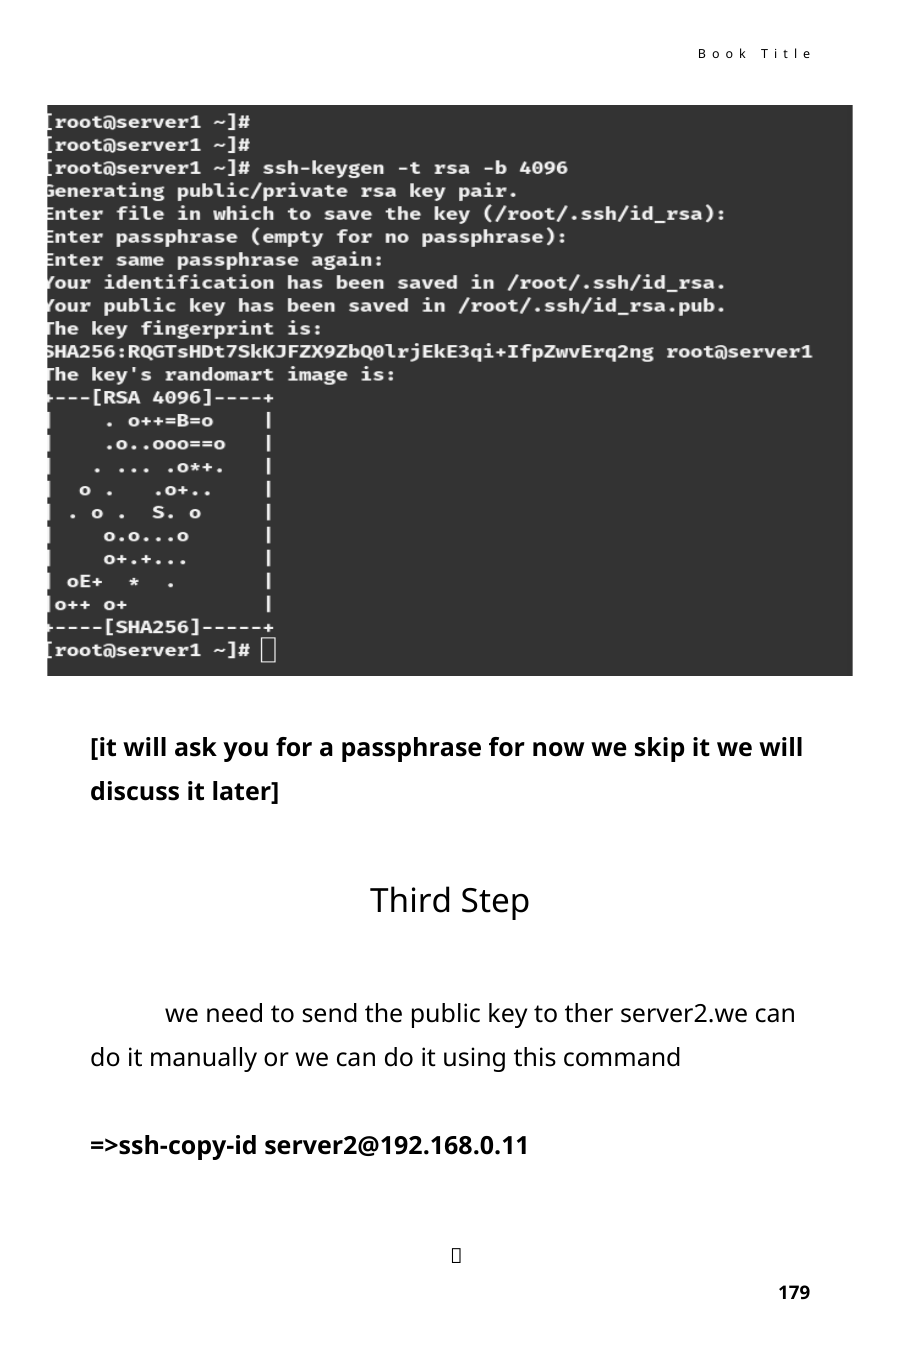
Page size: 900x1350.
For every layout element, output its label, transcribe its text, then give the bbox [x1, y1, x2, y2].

text we need to send the public key to ther server2.we can do it manually or we can do it using this command [90, 995, 810, 1073]
picture [47, 105, 853, 676]
text Third Step [90, 877, 810, 923]
text [it will ask you for a passphrase for now we skip it we will discuss it later] [90, 730, 810, 808]
text =>ssh-copy-id server2@192.168.0.11 [90, 1128, 810, 1162]
